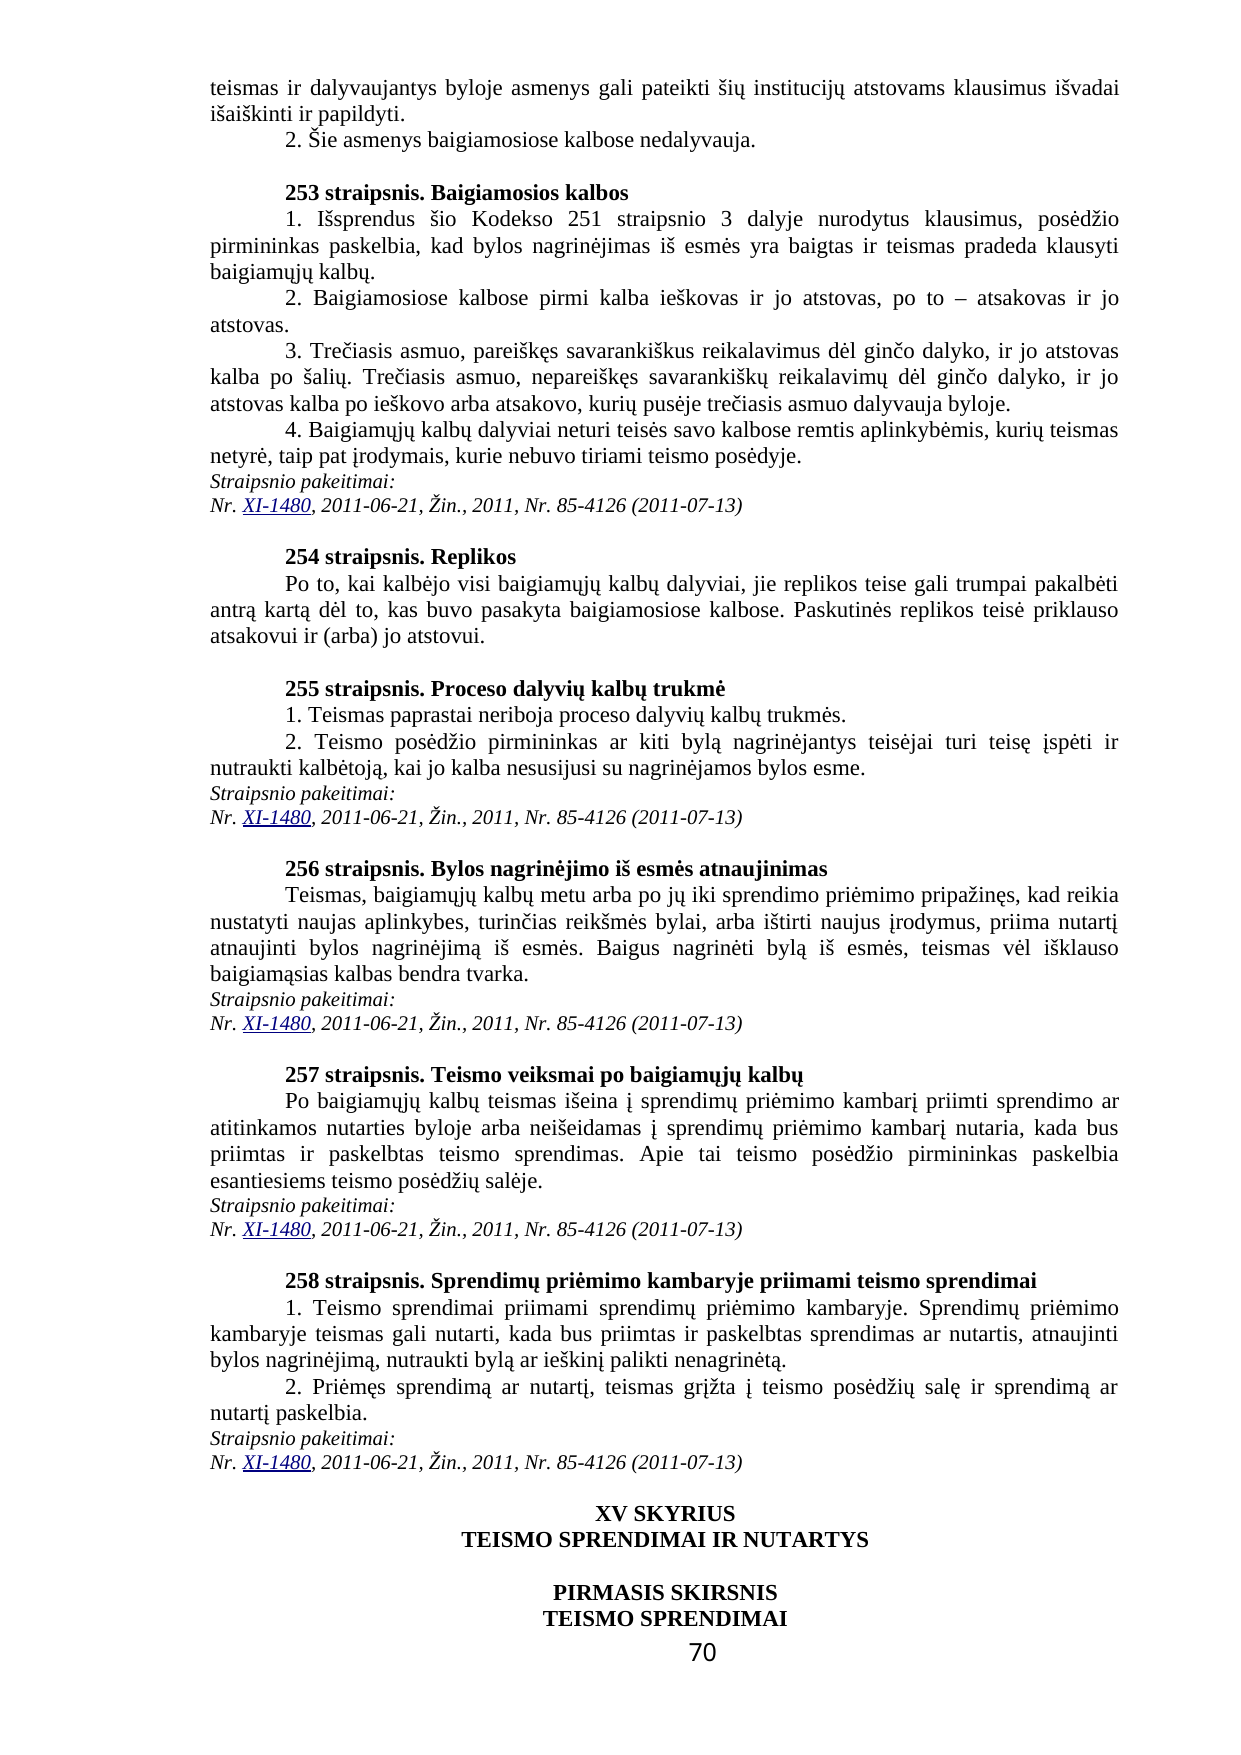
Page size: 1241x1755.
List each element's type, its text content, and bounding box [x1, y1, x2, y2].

text Nr. XI-1480, 2011-06-21, Žin., 2011, Nr. 85-4126 (2011-07-13) [210, 804, 1120, 829]
text Straipsnio pakeitimai: [210, 1426, 1120, 1450]
text 2. Baigiamosiose kalbose pirmi kalba ieškovas ir jo atstovas, po to – atsakovas ir jo atstovas. [210, 284, 1120, 337]
text 2. Teismo posėdžio pirmininkas ar kiti bylą nagrinėjantys teisėjai turi teisę įspėti ir nutraukti kalbėtoją, kai jo kalba nesusijusi su nagrinėjamos bylos esme. [210, 728, 1120, 781]
text Nr. XI-1480, 2011-06-21, Žin., 2011, Nr. 85-4126 (2011-07-13) [210, 493, 1120, 517]
text Straipsnio pakeitimai: [210, 987, 1120, 1011]
text TEISMO SPRENDIMAI IR NUTARTYS [210, 1526, 1120, 1553]
text TEISMO Sprendimai [210, 1606, 1120, 1632]
text 1. Teismo sprendimai priimami sprendimų priėmimo kambaryje. Sprendimų priėmimo kambaryje teismas gali nutarti, kada bus priimtas ir paskelbtas sprendimas ar nutartis, atnaujinti bylos nagrinėjimą, nutraukti bylą ar ieškinį palikti nenagrinėtą. [210, 1294, 1120, 1373]
text 253 straipsnis. Baigiamosios kalbos [210, 179, 1120, 205]
text 257 straipsnis. Teismo veiksmai po baigiamųjų kalbų [210, 1061, 1120, 1088]
text Teismas, baigiamųjų kalbų metu arba po jų iki sprendimo priėmimo pripažinęs, kad reikia nustatyti naujas aplinkybes, turinčias reikšmės bylai, arba ištirti naujus įrodymus, priima nutartį atnaujinti bylos nagrinėjimą iš esmės. Baigus nagrinėti bylą iš esmės, teismas vėl išklauso baigiamąsias kalbas bendra tvarka. [210, 881, 1120, 987]
text 258 straipsnis. Sprendimų priėmimo kambaryje priimami teismo sprendimai [210, 1267, 1120, 1294]
text 2. Priėmęs sprendimą ar nutartį, teismas grįžta į teismo posėdžių salę ir sprendimą ar nutartį paskelbia. [210, 1373, 1120, 1426]
text 1. Išsprendus šio Kodekso 251 straipsnio 3 dalyje nurodytus klausimus, posėdžio pirmininkas paskelbia, kad bylos nagrinėjimas iš esmės yra baigtas ir teismas pradeda klausyti baigiamųjų kalbų. [210, 205, 1120, 284]
text Po to, kai kalbėjo visi baigiamųjų kalbų dalyviai, jie replikos teise gali trumpai pakalbėti antrą kartą dėl to, kas buvo pasakyta baigiamosiose kalbose. Paskutinės replikos teisė priklauso atsakovui ir (arba) jo atstovui. [210, 570, 1120, 649]
text teismas ir dalyvaujantys byloje asmenys gali pateikti šių institucijų atstovams klausimus išvadai išaiškinti ir papildyti. [210, 73, 1120, 126]
text 4. Baigiamųjų kalbų dalyviai neturi teisės savo kalbose remtis aplinkybėmis, kurių teismas netyrė, taip pat įrodymais, kurie nebuvo tiriami teismo posėdyje. [210, 416, 1120, 469]
text Straipsnio pakeitimai: [210, 469, 1120, 493]
text Po baigiamųjų kalbų teismas išeina į sprendimų priėmimo kambarį priimti sprendimo ar atitinkamos nutarties byloje arba neišeidamas į sprendimų priėmimo kambarį nutaria, kada bus priimtas ir paskelbtas teismo sprendimas. Apie tai teismo posėdžio pirmininkas paskelbia esantiesiems teismo posėdžių salėje. [210, 1088, 1120, 1193]
text 254 straipsnis. Replikos [210, 543, 1120, 570]
text Nr. XI-1480, 2011-06-21, Žin., 2011, Nr. 85-4126 (2011-07-13) [210, 1217, 1120, 1241]
text 1. Teismas paprastai neriboja proceso dalyvių kalbų trukmės. [210, 701, 1120, 728]
text PirmasIS skirsnis [210, 1579, 1120, 1606]
text Straipsnio pakeitimai: [210, 781, 1120, 804]
text Nr. XI-1480, 2011-06-21, Žin., 2011, Nr. 85-4126 (2011-07-13) [210, 1450, 1120, 1474]
text Nr. XI-1480, 2011-06-21, Žin., 2011, Nr. 85-4126 (2011-07-13) [210, 1011, 1120, 1035]
text 255 straipsnis. Proceso dalyvių kalbų trukmė [210, 675, 1120, 701]
text 256 straipsnis. Bylos nagrinėjimo iš esmės atnaujinimas [210, 855, 1120, 881]
text 3. Trečiasis asmuo, pareiškęs savarankiškus reikalavimus dėl ginčo dalyko, ir jo atstovas kalba po šalių. Trečiasis asmuo, nepareiškęs savarankiškų reikalavimų dėl ginčo dalyko, ir jo atstovas kalba po ieškovo arba atsakovo, kurių pusėje trečiasis asmuo dalyvauja byloje. [210, 337, 1120, 416]
subtitle XV SKYRIUS [210, 1500, 1120, 1526]
text 2. Šie asmenys baigiamosiose kalbose nedalyvauja. [210, 126, 1120, 153]
text Straipsnio pakeitimai: [210, 1193, 1120, 1217]
